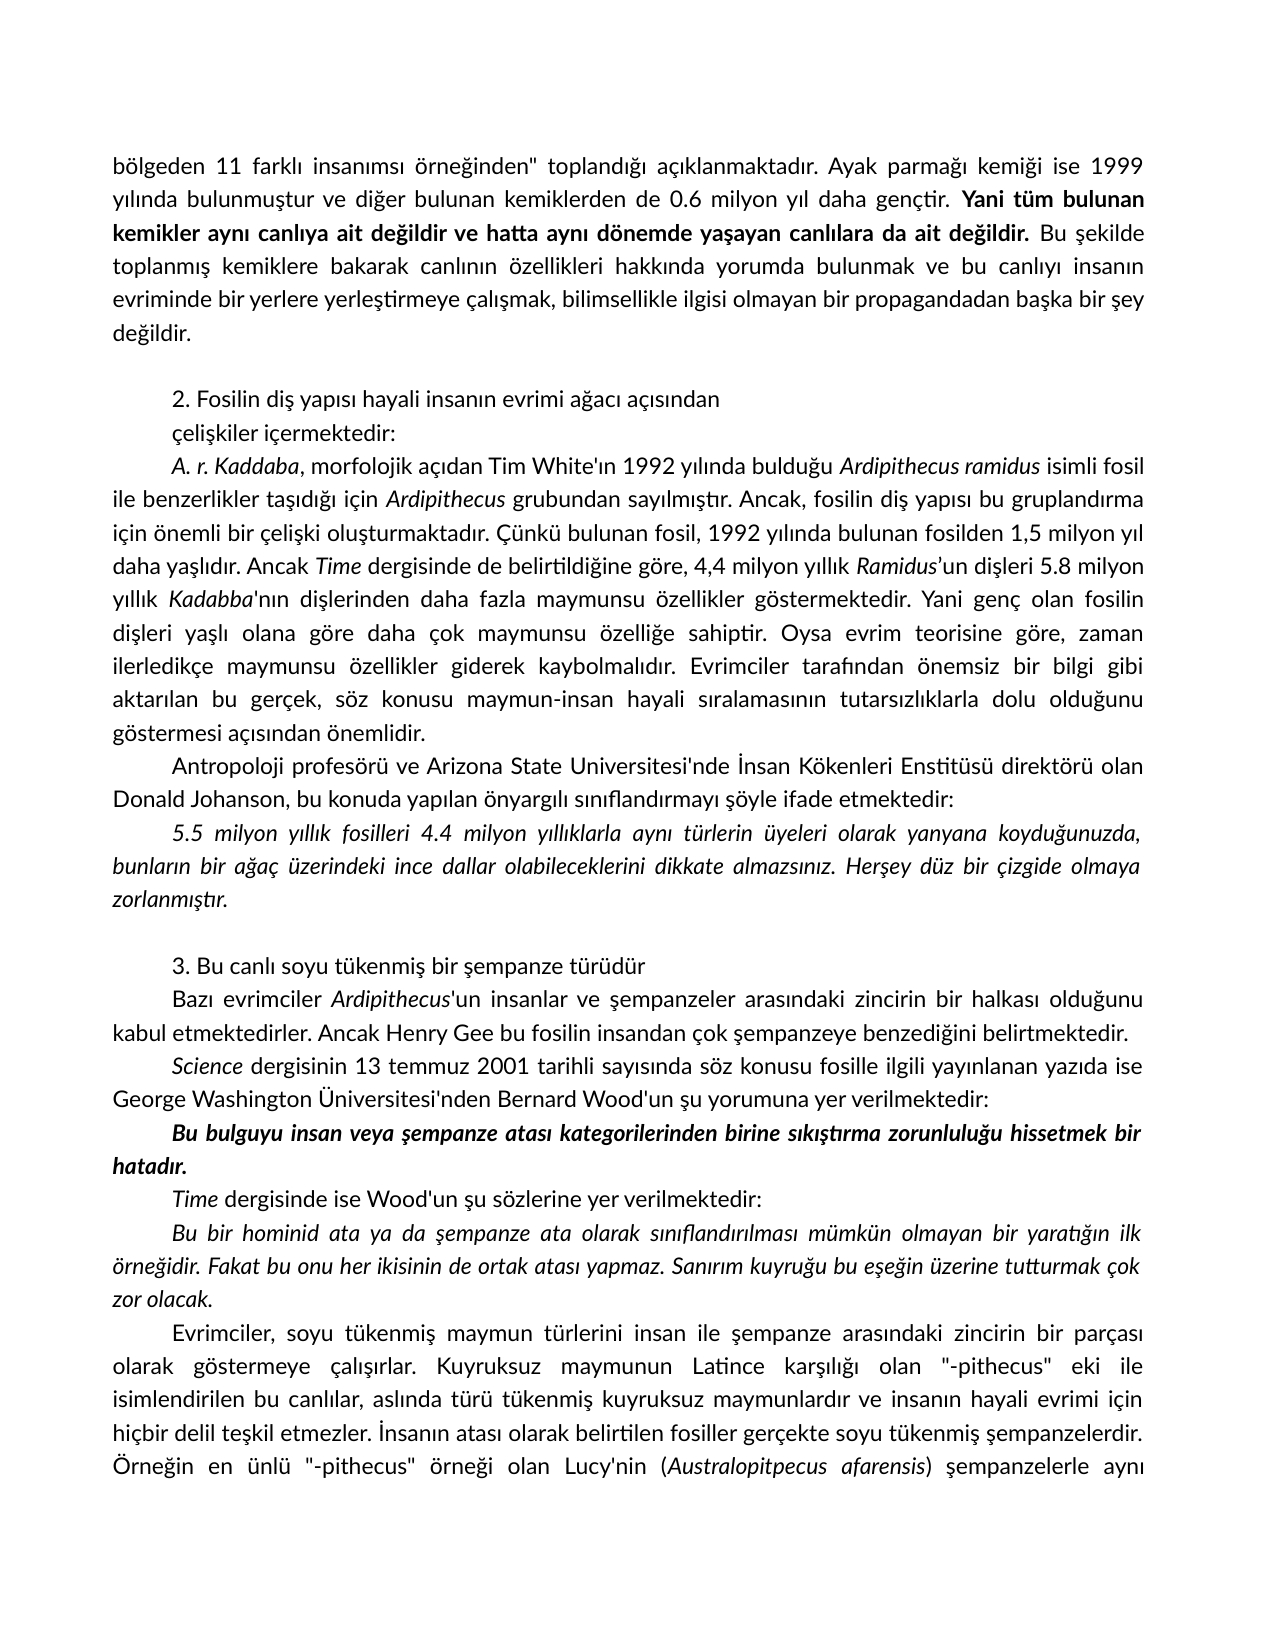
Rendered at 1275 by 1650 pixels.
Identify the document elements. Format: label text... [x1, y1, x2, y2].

text Time dergisinde ise Wood'un şu sözlerine yer verilmektedir: [112, 1181, 1145, 1214]
text bölgeden 11 farklı insanımsı örneğinden" toplandığı açıklanmaktadır. Ayak parmağı kemiği ise 1999 yılında bulunmuştur ve diğer bulunan kemiklerden de 0.6 milyon yıl daha gençtir. Yani tüm bulunan kemikler aynı canlıya ait değildir ve hatta aynı dönemde yaşayan canlılara da ait değildir. Bu şekilde toplanmış kemiklere bakarak canlının özellikleri hakkında yorumda bulunmak ve bu canlıyı insanın evriminde bir yerlere yerleştirmeye çalışmak, bilimsellikle ilgisi olmayan bir propagandadan başka bir şey değildir. [112, 148, 1145, 348]
text 2. Fosilin diş yapısı hayali insanın evrimi ağacı açısından [112, 381, 1145, 414]
text Bu bir hominid ata ya da şempanze ata olarak sınıflandırılması mümkün olmayan bir yaratığın ilk örneğidir. Fakat bu onu her ikisinin de ortak atası yapmaz. Sanırım kuyruğu bu eşeğin üzerine tutturmak çok zor olacak. [112, 1214, 1145, 1314]
text A. r. Kaddaba, morfolojik açıdan Tim White'ın 1992 yılında bulduğu Ardipithecus ramidus isimli fosil ile benzerlikler taşıdığı için Ardipithecus grubundan sayılmıştır. Ancak, fosilin diş yapısı bu gruplandırma için önemli bir çelişki oluşturmaktadır. Çünkü bulunan fosil, 1992 yılında bulunan fosilden 1,5 milyon yıl daha yaşlıdır. Ancak Time dergisinde de belirtildiğine göre, 4,4 milyon yıllık Ramidus’un dişleri 5.8 milyon yıllık Kadabba'nın dişlerinden daha fazla maymunsu özellikler göstermektedir. Yani genç olan fosilin dişleri yaşlı olana göre daha çok maymunsu özelliğe sahiptir. Oysa evrim teorisine göre, zaman ilerledikçe maymunsu özellikler giderek kaybolmalıdır. Evrimciler tarafından önemsiz bir bilgi gibi aktarılan bu gerçek, söz konusu maymun-insan hayali sıralamasının tutarsızlıklarla dolu olduğunu göstermesi açısından önemlidir. [112, 448, 1145, 748]
text 5.5 milyon yıllık fosilleri 4.4 milyon yıllıklarla aynı türlerin üyeleri olarak yanyana koyduğunuzda, bunların bir ağaç üzerindeki ince dallar olabileceklerini dikkate almazsınız. Herşey düz bir çizgide olmaya zorlanmıştır. [112, 814, 1145, 914]
text Science dergisinin 13 temmuz 2001 tarihli sayısında söz konusu fosille ilgili yayınlanan yazıda ise George Washington Üniversitesi'nden Bernard Wood'un şu yorumuna yer verilmektedir: [112, 1048, 1145, 1114]
text Bu bulguyu insan veya şempanze atası kategorilerinden birine sıkıştırma zorunluluğu hissetmek bir hatadır. [112, 1114, 1145, 1181]
text Antropoloji profesörü ve Arizona State Universitesi'nde İnsan Kökenleri Enstitüsü direktörü olan Donald Johanson, bu konuda yapılan önyargılı sınıflandırmayı şöyle ifade etmektedir: [112, 748, 1145, 814]
text 3. Bu canlı soyu tükenmiş bir şempanze türüdür [112, 948, 1145, 981]
text Evrimciler, soyu tükenmiş maymun türlerini insan ile şempanze arasındaki zincirin bir parçası olarak göstermeye çalışırlar. Kuyruksuz maymunun Latince karşılığı olan "-pithecus" eki ile isimlendirilen bu canlılar, aslında türü tükenmiş kuyruksuz maymunlardır ve insanın hayali evrimi için hiçbir delil teşkil etmezler. İnsanın atası olarak belirtilen fosiller gerçekte soyu tükenmiş şempanzelerdir. Örneğin en ünlü "-pithecus" örneği olan Lucy'nin (Australopitpecus afarensis) şempanzelerle aynı [112, 1314, 1145, 1481]
text çelişkiler içermektedir: [112, 414, 1145, 448]
text Bazı evrimciler Ardipithecus'un insanlar ve şempanzeler arasındaki zincirin bir halkası olduğunu kabul etmektedirler. Ancak Henry Gee bu fosilin insandan çok şempanzeye benzediğini belirtmektedir. [112, 981, 1145, 1048]
